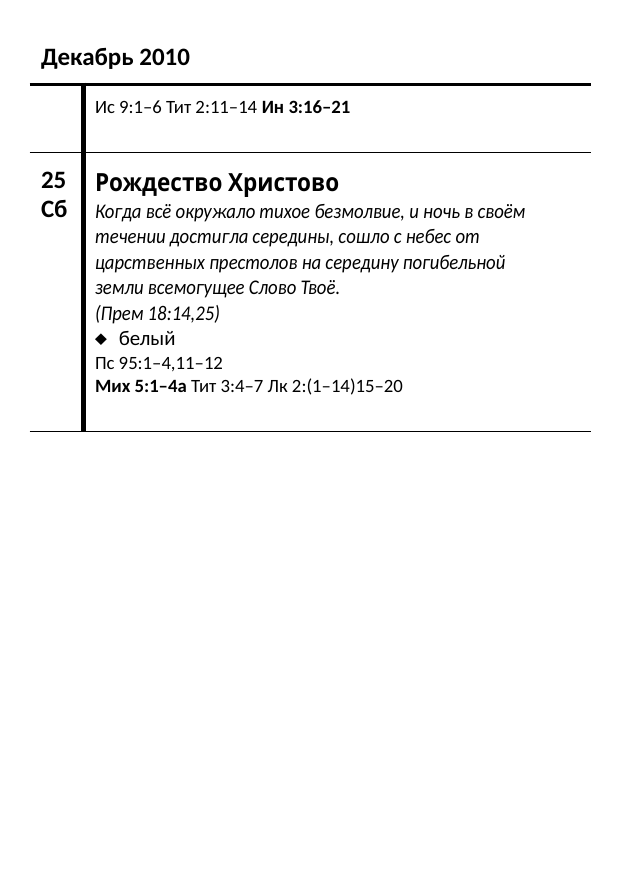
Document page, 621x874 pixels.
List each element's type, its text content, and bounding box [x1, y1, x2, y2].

table_cell 25 Сб [30, 153, 81, 431]
table_header Декабрь 2010 [30, 30, 591, 83]
table_cell Рождество Христово Когда всё окружало тихое безмолвие, и ночь в своём течении достигла середины, сошло с небес от царственных престолов на середину погибельной земли всемогущее Слово Твоё. (Прем 18:14,25) белый Пс 95:1–4,11–12 Мих 5:1–4а Тит 3:4–7 Лк 2:(1–14)15–20 [86, 153, 591, 431]
table_cell Ис 9:1–6 Тит 2:11–14 Ин 3:16–21 [86, 86, 591, 152]
table_cell [30, 86, 81, 152]
